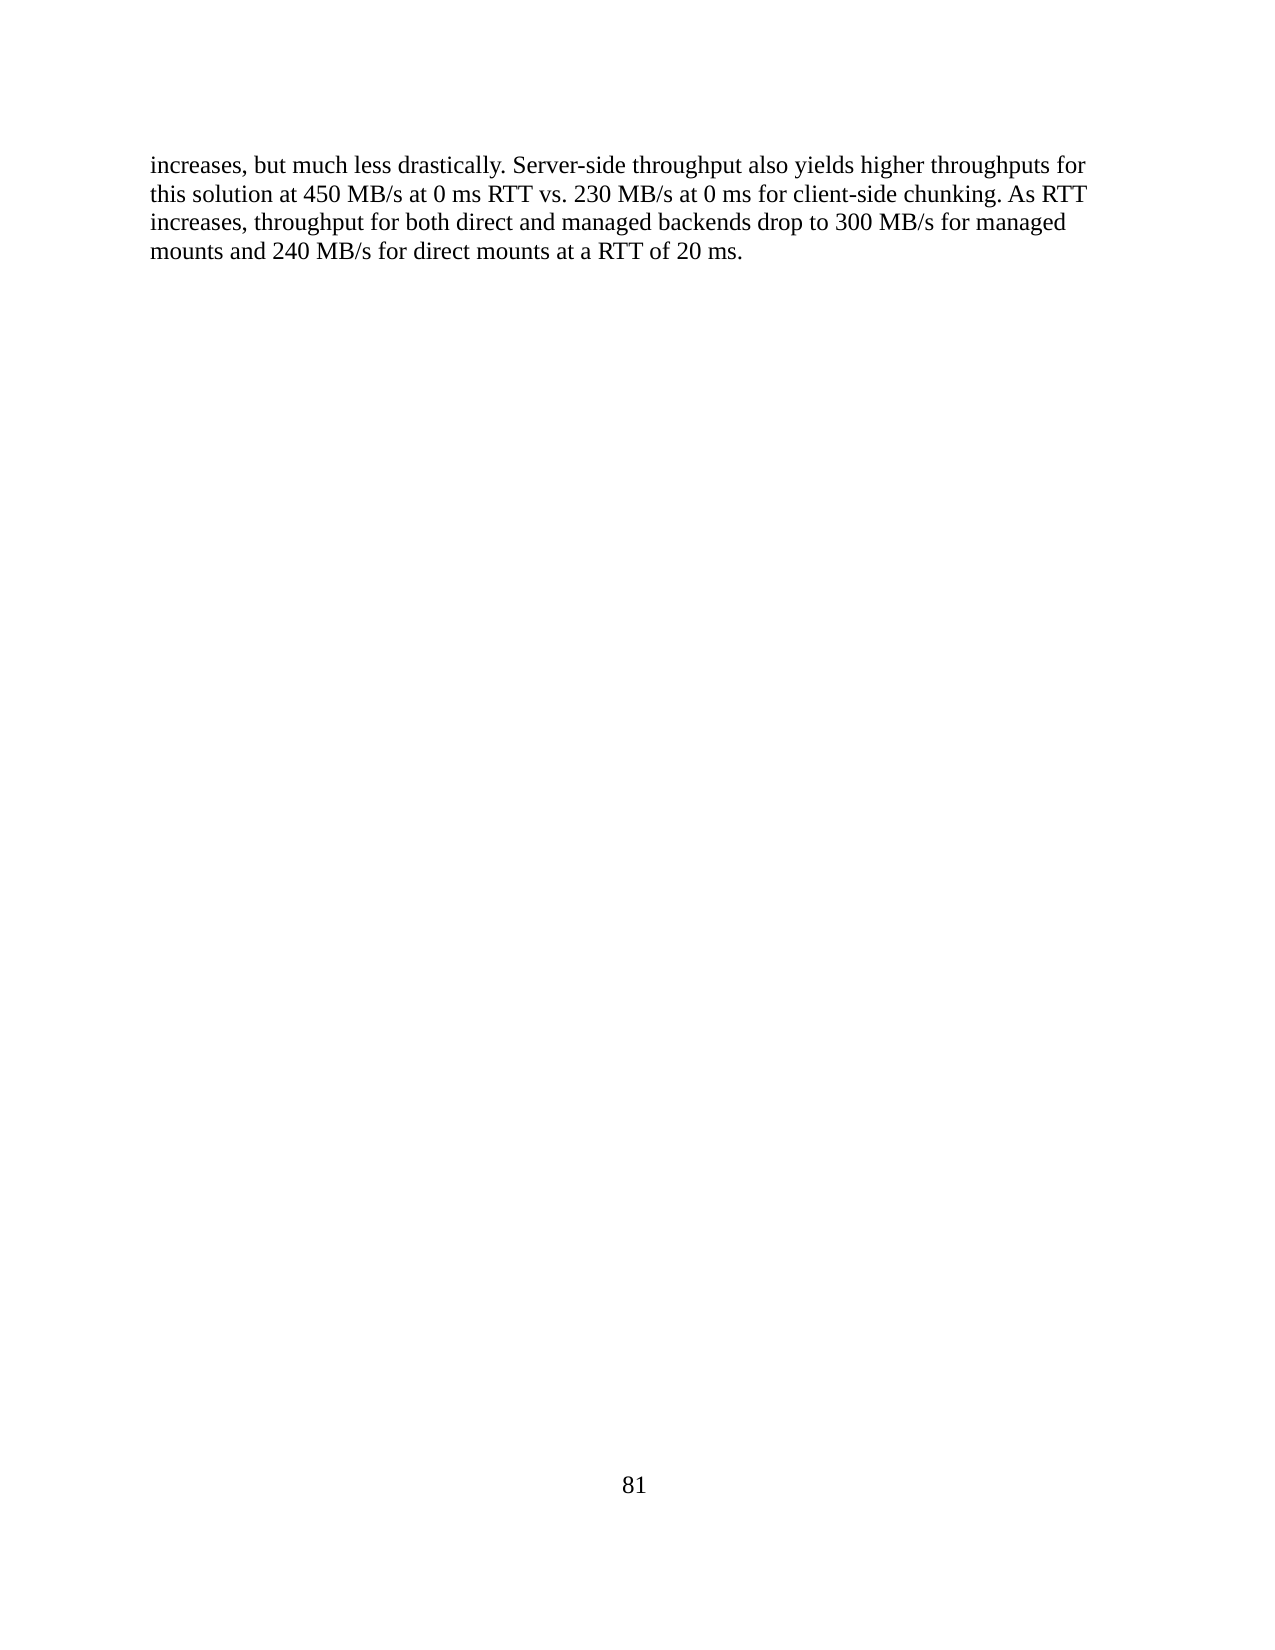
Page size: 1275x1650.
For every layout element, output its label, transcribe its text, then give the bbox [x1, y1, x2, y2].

text increases, but much less drastically. Server-side throughput also yields higher throughputs for this solution at 450 MB/s at 0 ms RTT vs. 230 MB/s at 0 ms for client-side chunking. As RTT increases, throughput for both direct and managed backends drop to 300 MB/s for managed mounts and 240 MB/s for direct mounts at a RTT of 20 ms. [150, 150, 1125, 265]
